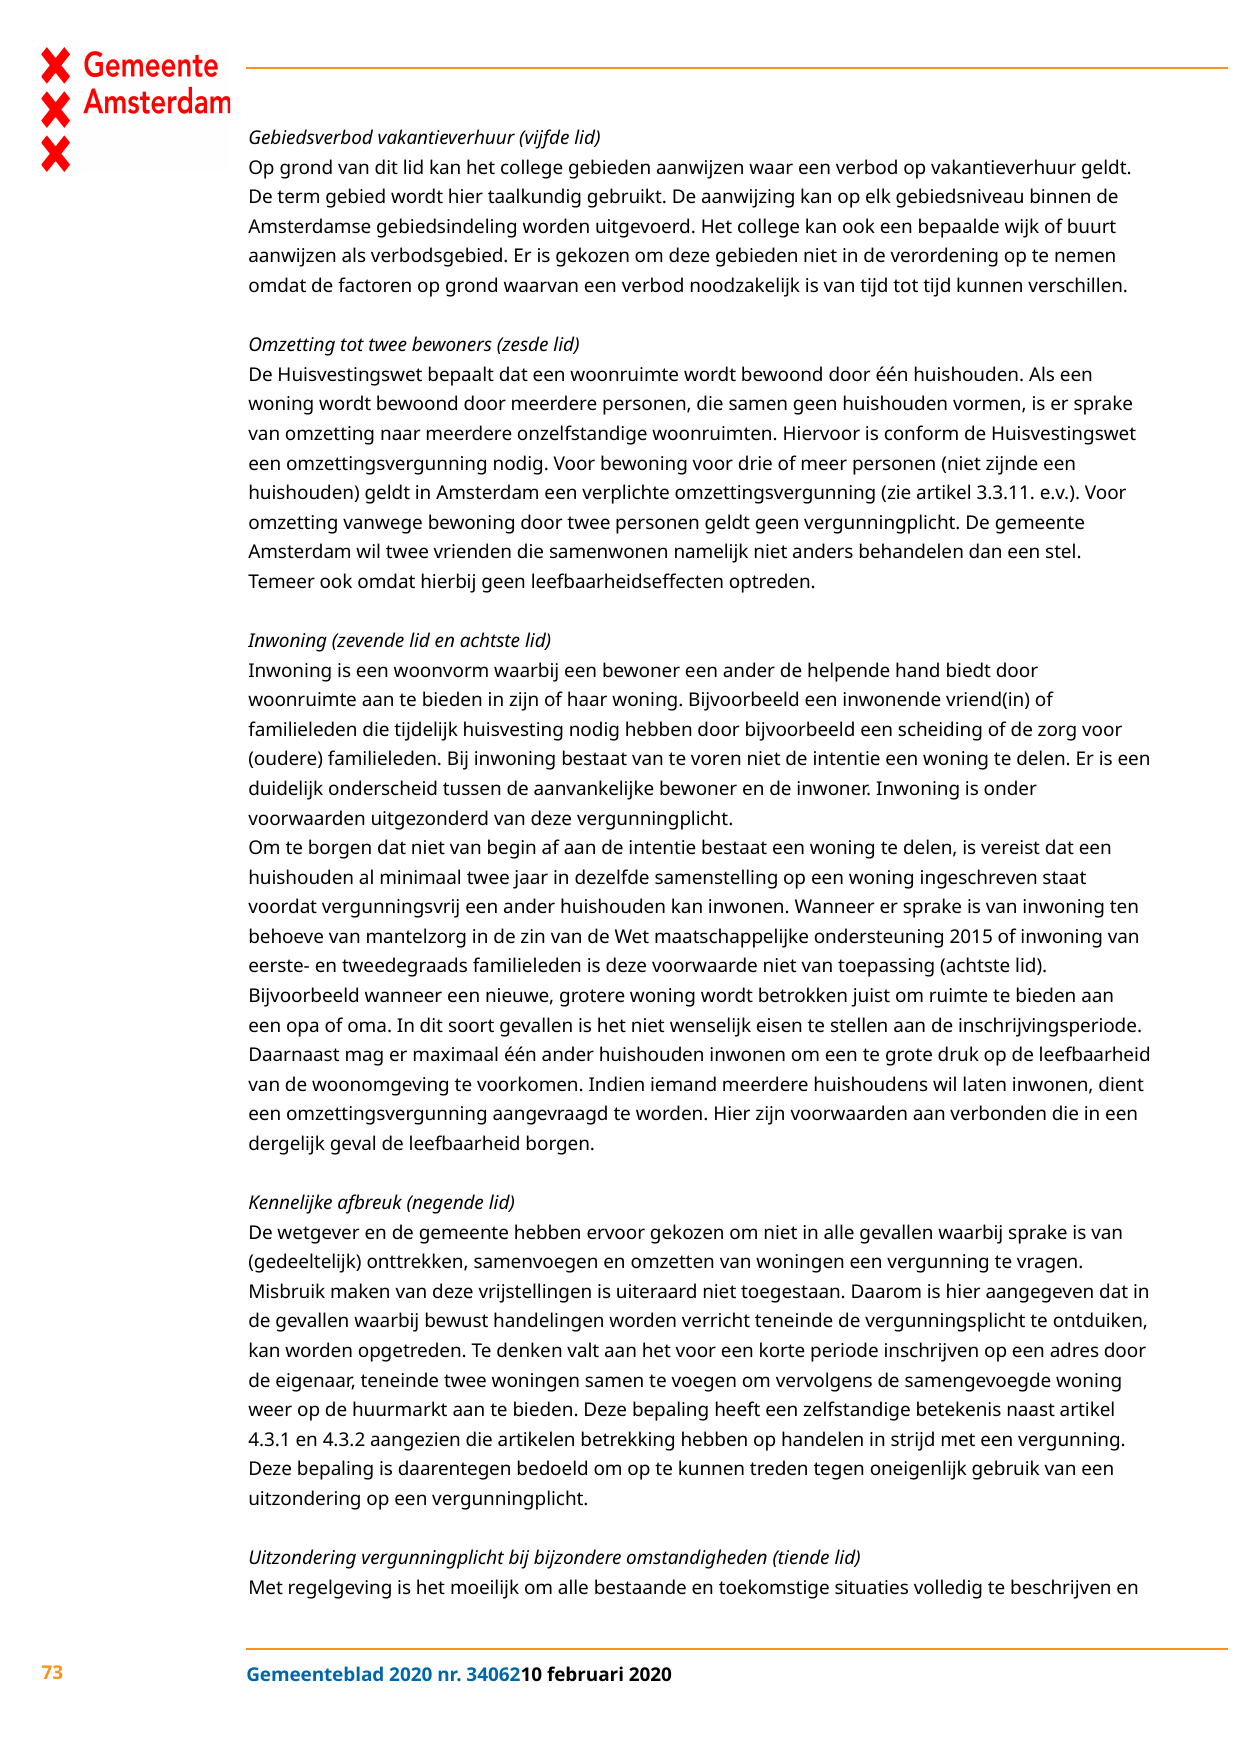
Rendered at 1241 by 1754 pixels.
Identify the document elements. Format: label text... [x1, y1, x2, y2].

text Om te borgen dat niet van begin af aan de intentie bestaat een woning te delen, is vereist dat een huishouden al minimaal twee jaar in dezelfde samenstelling op een woning ingeschreven staat voordat vergunningsvrij een ander huishouden kan inwonen. Wanneer er sprake is van inwoning ten behoeve van mantelzorg in de zin van de Wet maatschappelijke ondersteuning 2015 of inwoning van eerste- en tweedegraads familieleden is deze voorwaarde niet van toepassing (achtste lid). Bijvoorbeeld wanneer een nieuwe, grotere woning wordt betrokken juist om ruimte te bieden aan een opa of oma. In dit soort gevallen is het niet wenselijk eisen te stellen aan de inschrijvingsperiode. Daarnaast mag er maximaal één ander huishouden inwonen om een te grote druk op de leefbaarheid van de woonomgeving te voorkomen. Indien iemand meerdere huishoudens wil laten inwonen, dient een omzettingsvergunning aangevraagd te worden. Hier zijn voorwaarden aan verbonden die in een dergelijk geval de leefbaarheid borgen. [248, 834, 1152, 1156]
text Op grond van dit lid kan het college gebieden aanwijzen waar een verbod op vakantieverhuur geldt. De term gebied wordt hier taalkundig gebruikt. De aanwijzing kan op elk gebiedsniveau binnen de Amsterdamse gebiedsindeling worden uitgevoerd. Het college kan ook een bepaalde wijk of buurt aanwijzen als verbodsgebied. Er is gekozen om deze gebieden niet in de verordening op te nemen omdat de factoren op grond waarvan een verbod noodzakelijk is van tijd tot tijd kunnen verschillen. [248, 154, 1152, 298]
text De Huisvestingswet bepaalt dat een woonruimte wordt bewoond door één huishouden. Als een woning wordt bewoond door meerdere personen, die samen geen huishouden vormen, is er sprake van omzetting naar meerdere onzelfstandige woonruimten. Hiervoor is conform de Huisvestingswet een omzettingsvergunning nodig. Voor bewoning voor drie of meer personen (niet zijnde een huishouden) geldt in Amsterdam een verplichte omzettingsvergunning (zie artikel 3.3.11. e.v.). Voor omzetting vanwege bewoning door twee personen geldt geen vergunningplicht. De gemeente Amsterdam wil twee vrienden die samenwonen namelijk niet anders behandelen dan een stel. Temeer ook omdat hierbij geen leefbaarheidseffecten optreden. [248, 361, 1152, 594]
text Gebiedsverbod vakantieverhuur (vijfde lid) [248, 124, 1152, 150]
text Met regelgeving is het moeilijk om alle bestaande en toekomstige situaties volledig te beschrijven en [248, 1574, 1152, 1600]
text Inwoning is een woonvorm waarbij een bewoner een ander de helpende hand biedt door woonruimte aan te bieden in zijn of haar woning. Bijvoorbeeld een inwonende vriend(in) of familieleden die tijdelijk huisvesting nodig hebben door bijvoorbeeld een scheiding of de zorg voor (oudere) familieleden. Bij inwoning bestaat van te voren niet de intentie een woning te delen. Er is een duidelijk onderscheid tussen de aanvankelijke bewoner en de inwoner. Inwoning is onder voorwaarden uitgezonderd van deze vergunningplicht. [248, 657, 1152, 831]
text Uitzondering vergunningplicht bij bijzondere omstandigheden (tiende lid) [248, 1544, 1152, 1570]
text Inwoning (zevende lid en achtste lid) [248, 627, 1152, 653]
picture [41, 47, 231, 172]
text Kennelijke afbreuk (negende lid) [248, 1189, 1152, 1215]
text Omzetting tot twee bewoners (zesde lid) [248, 331, 1152, 357]
text De wetgever en de gemeente hebben ervoor gekozen om niet in alle gevallen waarbij sprake is van (gedeeltelijk) onttrekken, samenvoegen en omzetten van woningen een vergunning te vragen. Misbruik maken van deze vrijstellingen is uiteraard niet toegestaan. Daarom is hier aangegeven dat in de gevallen waarbij bewust handelingen worden verricht teneinde de vergunningsplicht te ontduiken, kan worden opgetreden. Te denken valt aan het voor een korte periode inschrijven op een adres door de eigenaar, teneinde twee woningen samen te voegen om vervolgens de samengevoegde woning weer op de huurmarkt aan te bieden. Deze bepaling heeft een zelfstandige betekenis naast artikel 4.3.1 en 4.3.2 aangezien die artikelen betrekking hebben op handelen in strijd met een vergunning. Deze bepaling is daarentegen bedoeld om op te kunnen treden tegen oneigenlijk gebruik van een uitzondering op een vergunningplicht. [248, 1219, 1152, 1511]
